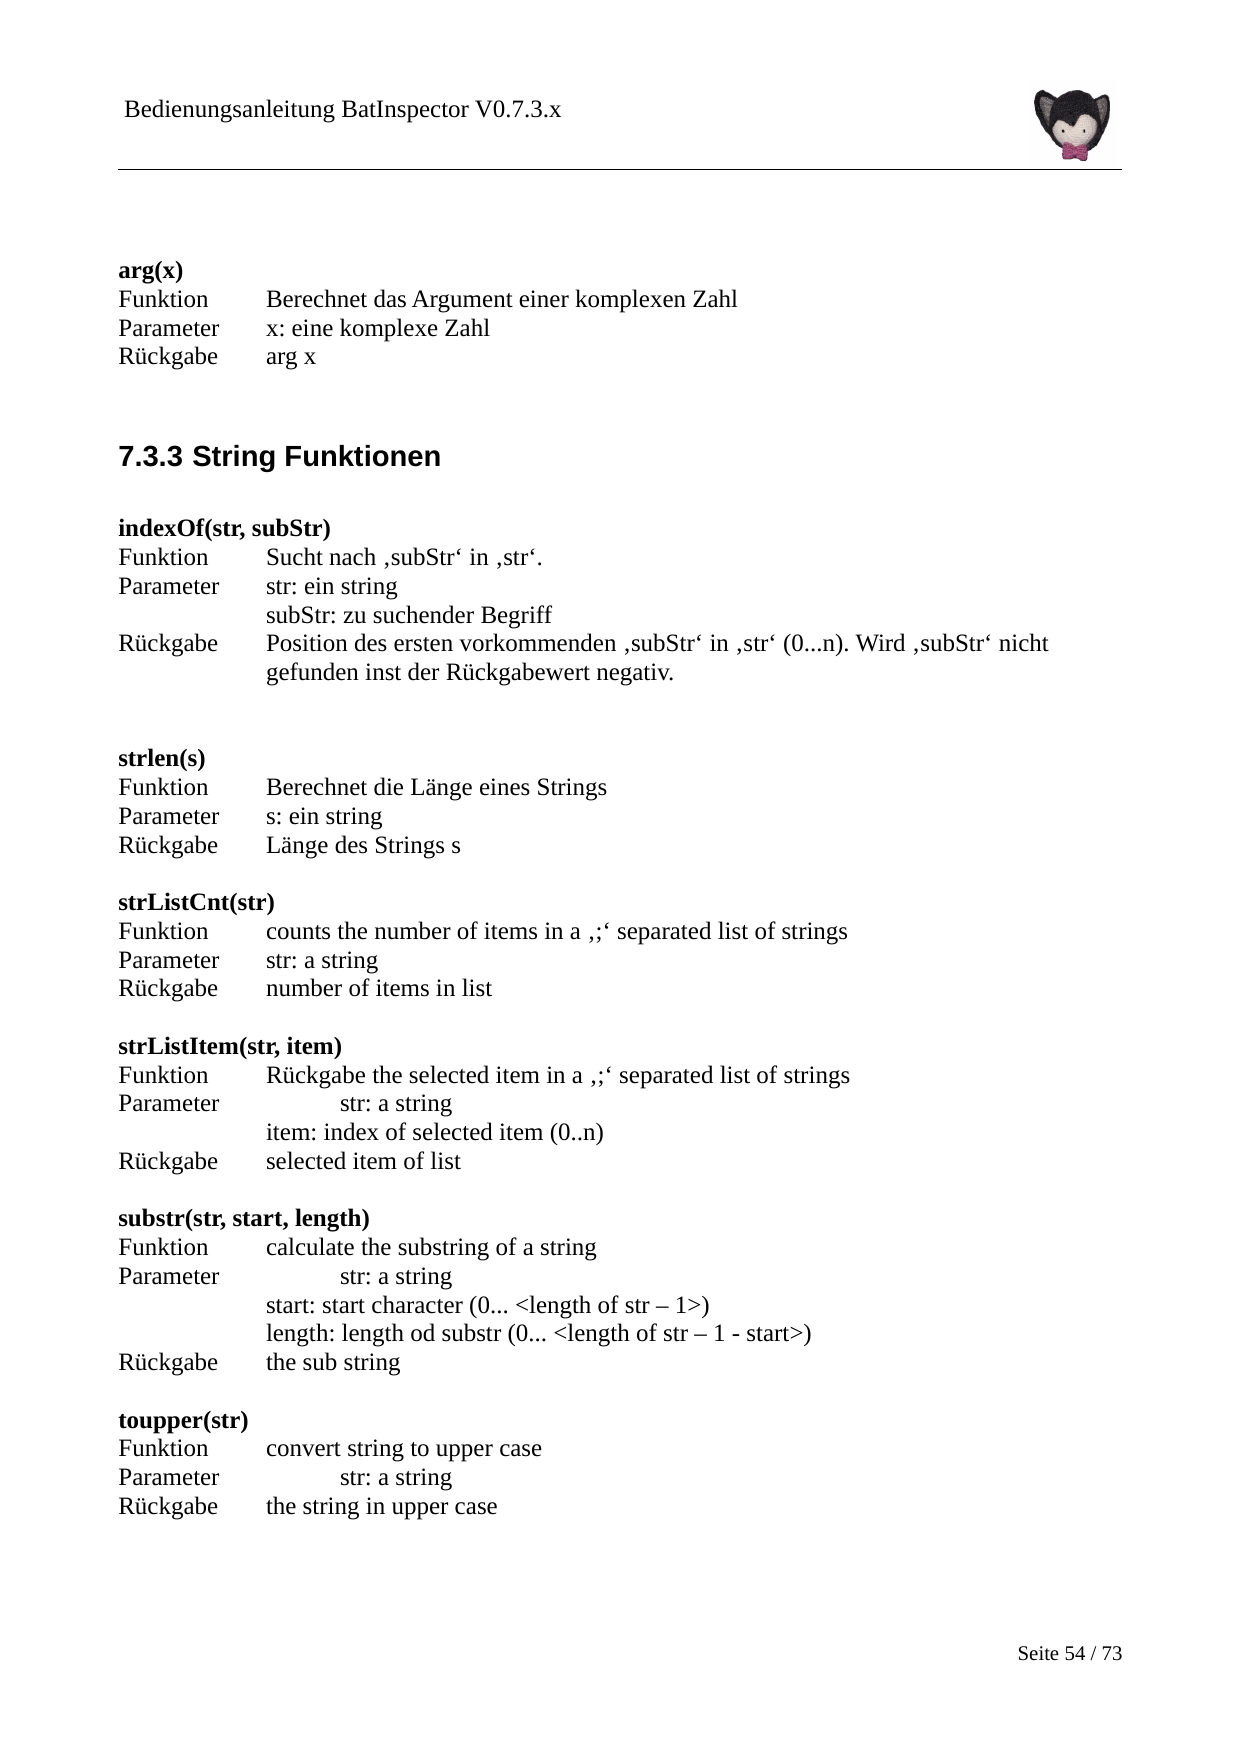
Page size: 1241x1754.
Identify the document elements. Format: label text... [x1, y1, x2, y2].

text Funktion calculate the substring of a string [118, 1232, 1122, 1261]
text Funktion counts the number of items in a ‚;‘ separated list of strings [118, 916, 1122, 945]
text strListItem(str, item) [118, 1031, 1122, 1060]
picture [1030, 80, 1119, 169]
text Parameter x: eine komplexe Zahl [118, 313, 1122, 341]
text toupper(str) [118, 1405, 1122, 1433]
text Funktion Berechnet das Argument einer komplexen Zahl [118, 284, 1122, 313]
text Parameter s: ein string [118, 801, 1122, 830]
text Parameter str: a string item: index of selected item (0..n) Rückgabe selected item of list [118, 1088, 1122, 1175]
text Rückgabe arg x [118, 341, 1122, 370]
text Funktion Berechnet die Länge eines Strings [118, 772, 1122, 801]
text Parameter str: a string Rückgabe the string in upper case [118, 1462, 1122, 1520]
text strListCnt(str) [118, 887, 1122, 916]
text Rückgabe Position des ersten vorkommenden ‚subStr‘ in ‚str‘ (0...n). Wird ‚subStr‘ nicht gefunden inst der Rückgabewert negativ. [118, 628, 1122, 686]
text Funktion Sucht nach ‚subStr‘ in ‚str‘. [118, 542, 1122, 571]
text Parameter str: a string Rückgabe number of items in list [118, 945, 1122, 1002]
text strlen(s) [118, 743, 1122, 772]
text Rückgabe the sub string [118, 1347, 1122, 1376]
text Funktion Rückgabe the selected item in a ‚;‘ separated list of strings [118, 1060, 1122, 1088]
text indexOf(str, subStr) [118, 513, 1122, 542]
text Rückgabe Länge des Strings s [118, 830, 1122, 858]
text Parameter str: a string start: start character (0... <length of str – 1>) length: length od substr (0... <length of str – 1 - start>) [118, 1261, 1122, 1347]
text arg(x) [118, 255, 1122, 284]
text Parameter str: ein string subStr: zu suchender Begriff [118, 571, 1122, 628]
text Funktion convert string to upper case [118, 1433, 1122, 1462]
subtitle String Funktionen [118, 439, 1122, 472]
text substr(str, start, length) [118, 1203, 1122, 1232]
